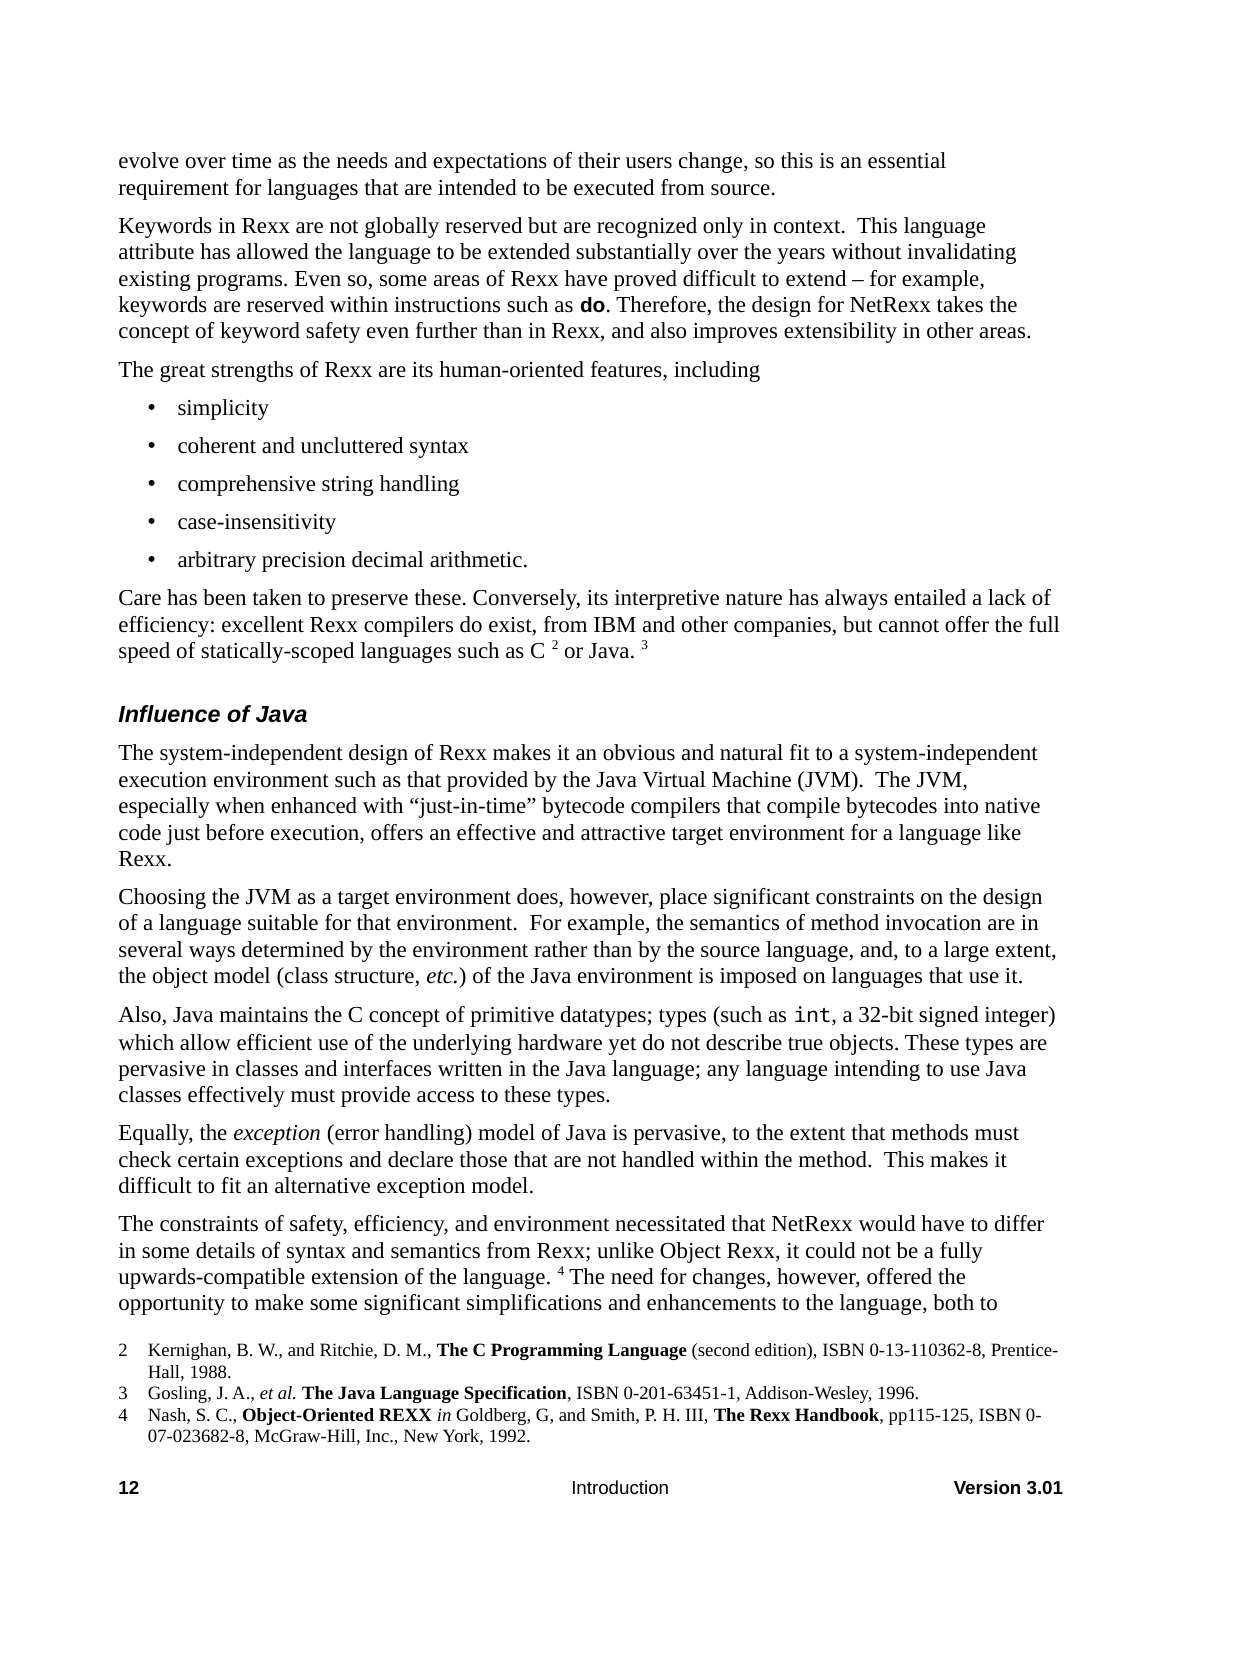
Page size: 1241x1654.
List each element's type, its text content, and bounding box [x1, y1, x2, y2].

text The system-independent design of Rexx makes it an obvious and natural fit to a system-independent execution environment such as that provided by the Java Virtual Machine (JVM). The JVM, especially when enhanced with “just-in-time” bytecode compilers that compile bytecodes into native code just before execution, offers an effective and attractive target environment for a language like Rexx. [118, 739, 1063, 871]
list comprehensive string handling [148, 470, 1063, 496]
text Keywords in Rexx are not globally reserved but are recognized only in context. This language attribute has allowed the language to be extended substantially over the years without invalidating existing programs. Even so, some areas of Rexx have proved difficult to extend – for example, keywords are reserved within instructions such as do. Therefore, the design for NetRexx takes the concept of keyword safety even further than in Rexx, and also improves extensibility in other areas. [118, 212, 1063, 344]
text Nash, S. C., Object-Oriented REXX in Goldberg, G, and Smith, P. H. III, The Rexx Handbook, pp115-125, ISBN 0-07-023682-8, McGraw-Hill, Inc., New York, 1992. [118, 1404, 1063, 1447]
text The great strengths of Rexx are its human-oriented features, including [118, 356, 1063, 382]
text Kernighan, B. W., and Ritchie, D. M., The C Programming Language (second edition), ISBN 0-13-110362-8, Prentice-Hall, 1988. [118, 1339, 1063, 1382]
subtitle Influence of Java [118, 700, 1063, 727]
list case-insensitivity [148, 508, 1063, 534]
text The constraints of safety, efficiency, and environment necessitated that NetRexx would have to differ in some details of syntax and semantics from Rexx; unlike Object Rexx, it could not be a fully upwards-compatible extension of the language. The need for changes, however, offered the opportunity to make some significant simplifications and enhancements to the language, both to [118, 1210, 1063, 1316]
text Also, Java maintains the C concept of primitive datatypes; types (such as int, a 32-bit signed integer) which allow efficient use of the underlying hardware yet do not describe true objects. These types are pervasive in classes and interfaces written in the Java language; any language intending to use Java classes effectively must provide access to these types. [118, 1000, 1063, 1108]
list arbitrary precision decimal arithmetic. [148, 546, 1063, 573]
text Gosling, J. A., et al. The Java Language Specification, ISBN 0-201-63451-1, Addison-Wesley, 1996. [118, 1382, 1063, 1404]
text Choosing the JVM as a target environment does, however, place significant constraints on the design of a language suitable for that environment. For example, the semantics of method invocation are in several ways determined by the environment rather than by the source language, and, to a large extent, the object model (class structure, etc.) of the Java environment is imposed on languages that use it. [118, 883, 1063, 988]
list simplicity [148, 394, 1063, 420]
text evolve over time as the needs and expectations of their users change, so this is an essential requirement for languages that are intended to be executed from source. [118, 148, 1063, 200]
text Equally, the exception (error handling) model of Java is pervasive, to the extent that methods must check certain exceptions and declare those that are not handled within the method. This makes it difficult to fit an alternative exception model. [118, 1119, 1063, 1198]
list coherent and uncluttered syntax [148, 432, 1063, 458]
text Care has been taken to preserve these. Conversely, its interpretive nature has always entailed a lack of efficiency: excellent Rexx compilers do exist, from IBM and other companies, but cannot offer the full speed of statically-scoped languages such as C or Java. [118, 584, 1063, 663]
